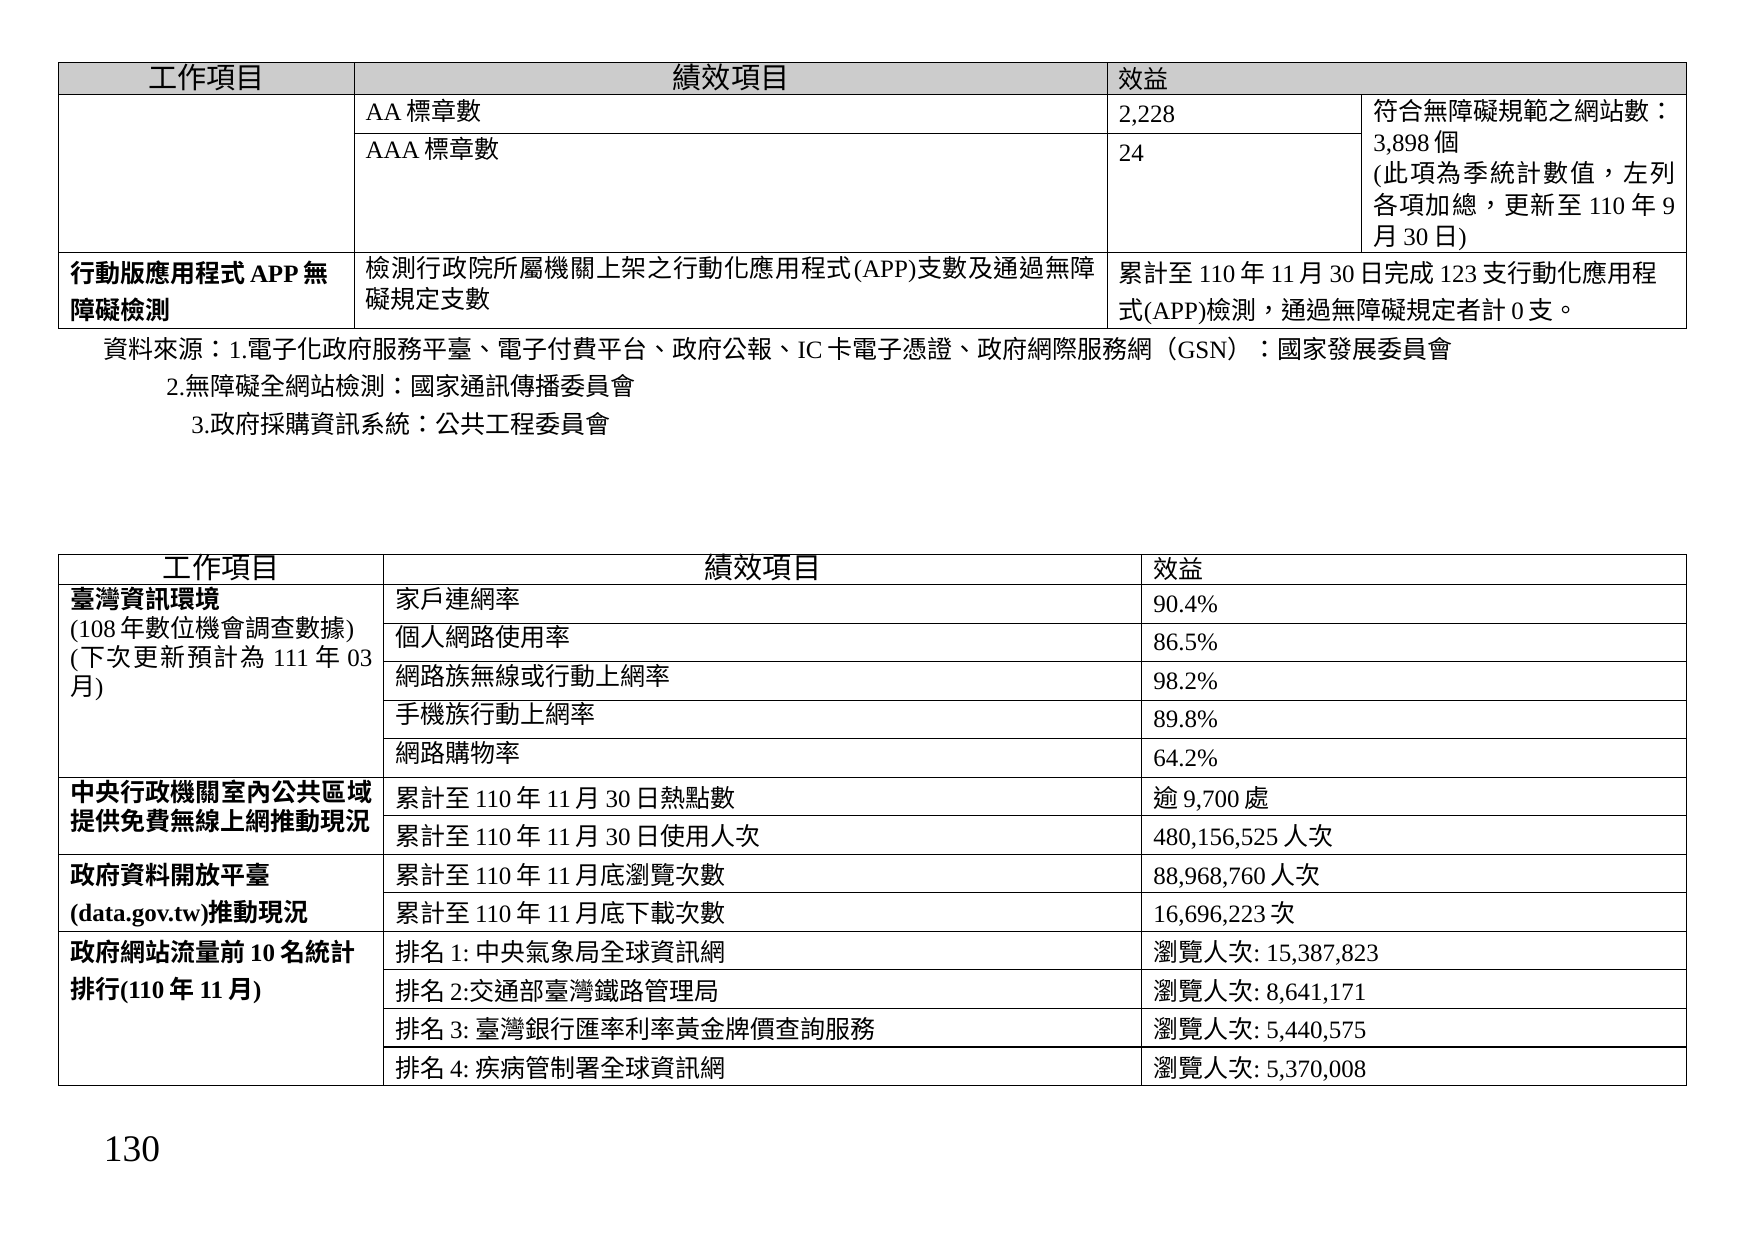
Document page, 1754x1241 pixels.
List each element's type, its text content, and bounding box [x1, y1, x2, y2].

table_cell 政府資料開放平臺(data.gov.tw)推動現況 [59, 855, 383, 931]
table_header 工作項目 [59, 555, 383, 584]
table_cell 88,968,760人次 [1142, 855, 1686, 892]
table_cell 網路購物率 [384, 739, 1141, 777]
table_cell 排名1: 中央氣象局全球資訊網 [384, 932, 1141, 969]
table_cell 累計至110年11月30日使用人次 [384, 816, 1141, 854]
table_header 績效項目 [384, 555, 1141, 584]
table_cell 手機族行動上網率 [384, 701, 1141, 738]
text 3.政府採購資訊系統：公共工程委員會 [103, 404, 1639, 441]
table_cell 排名4: 疾病管制署全球資訊網 [384, 1048, 1141, 1085]
table_cell 86.5% [1142, 624, 1686, 661]
table_cell 臺灣資訊環境 (108年數位機會調查數據) (下次更新預計為111年03月) [59, 585, 383, 777]
table_cell 累計至110年11月底下載次數 [384, 893, 1141, 931]
table_header 效益 [1108, 63, 1686, 94]
table_cell 逾9,700處 [1142, 778, 1686, 815]
table_header 工作項目 [59, 63, 354, 94]
table_cell 98.2% [1142, 662, 1686, 699]
table_cell 瀏覽人次: 5,440,575 [1142, 1009, 1686, 1046]
table_header 績效項目 [355, 63, 1107, 94]
table_cell 網路族無線或行動上網率 [384, 662, 1141, 699]
table_cell 行動版應用程式APP無障礙檢測 [59, 253, 354, 328]
table_cell 個人網路使用率 [384, 624, 1141, 661]
table_cell 排名3: 臺灣銀行匯率利率黃金牌價查詢服務 [384, 1009, 1141, 1046]
table_cell [59, 95, 354, 252]
table_cell 2,228 [1108, 95, 1361, 133]
table_cell 瀏覽人次: 8,641,171 [1142, 970, 1686, 1008]
table_cell 480,156,525人次 [1142, 816, 1686, 854]
table_cell 家戶連網率 [384, 585, 1141, 622]
text 資料來源：1.電子化政府服務平臺、電子付費平台、政府公報、IC卡電子憑證、政府網際服務網（GSN）：國家發展委員會 [103, 329, 1639, 366]
table_cell 符合無障礙規範之網站數：3,898個 (此項為季統計數值，左列各項加總，更新至110年9月30日) [1362, 95, 1686, 252]
table_cell 89.8% [1142, 701, 1686, 738]
table_header 效益 [1142, 555, 1686, 584]
table_cell 排名2:交通部臺灣鐵路管理局 [384, 970, 1141, 1008]
table_cell 累計至110年11月30日完成123支行動化應用程式(APP)檢測，通過無障礙規定者計0支。 [1108, 253, 1686, 328]
table_cell 中央行政機關室內公共區域提供免費無線上網推動現況 [59, 778, 383, 854]
table_cell AAA標章數 [355, 134, 1107, 252]
table_cell 瀏覽人次: 15,387,823 [1142, 932, 1686, 969]
table_cell AA標章數 [355, 95, 1107, 133]
text 2.無障礙全網站檢測：國家通訊傳播委員會 [103, 366, 1639, 404]
table_cell 90.4% [1142, 585, 1686, 622]
table_cell 累計至110年11月底瀏覽次數 [384, 855, 1141, 892]
table_cell 政府網站流量前10名統計排行(110年11月) [59, 932, 383, 1085]
table_cell 16,696,223次 [1142, 893, 1686, 931]
table_cell 64.2% [1142, 739, 1686, 777]
table_cell 檢測行政院所屬機關上架之行動化應用程式(APP)支數及通過無障礙規定支數 [355, 253, 1107, 328]
table_cell 24 [1108, 134, 1361, 252]
table_cell 瀏覽人次: 5,370,008 [1142, 1048, 1686, 1085]
table_cell 累計至110年11月30日熱點數 [384, 778, 1141, 815]
